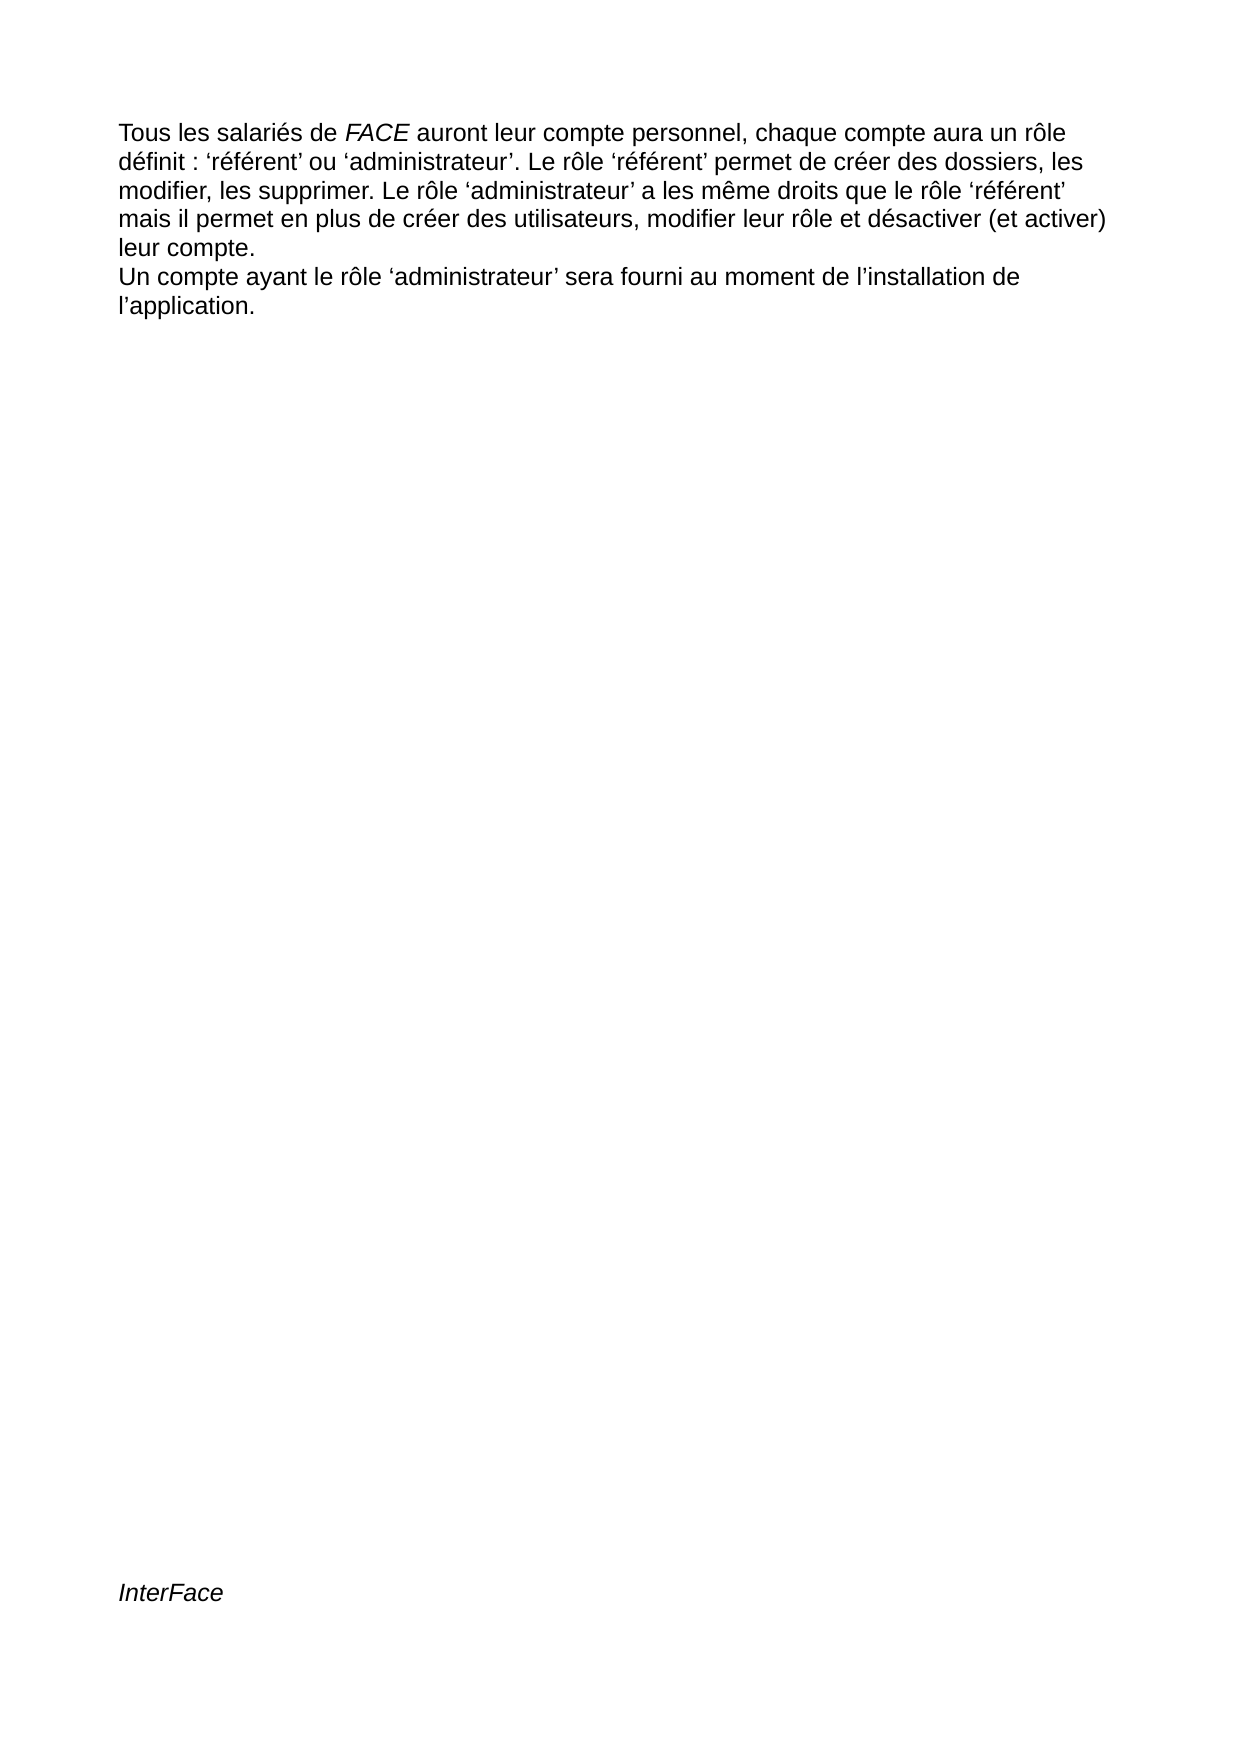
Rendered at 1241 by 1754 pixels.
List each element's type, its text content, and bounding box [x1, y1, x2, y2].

text Tous les salariés de FACE auront leur compte personnel, chaque compte aura un rôle définit : ‘référent’ ou ‘administrateur’. Le rôle ‘référent’ permet de créer des dossiers, les modifier, les supprimer. Le rôle ‘administrateur’ a les même droits que le rôle ‘référent’ mais il permet en plus de créer des utilisateurs, modifier leur rôle et désactiver (et activer) leur compte. [118, 118, 1122, 262]
text Un compte ayant le rôle ‘administrateur’ sera fourni au moment de l’installation de l’application. [118, 262, 1122, 319]
